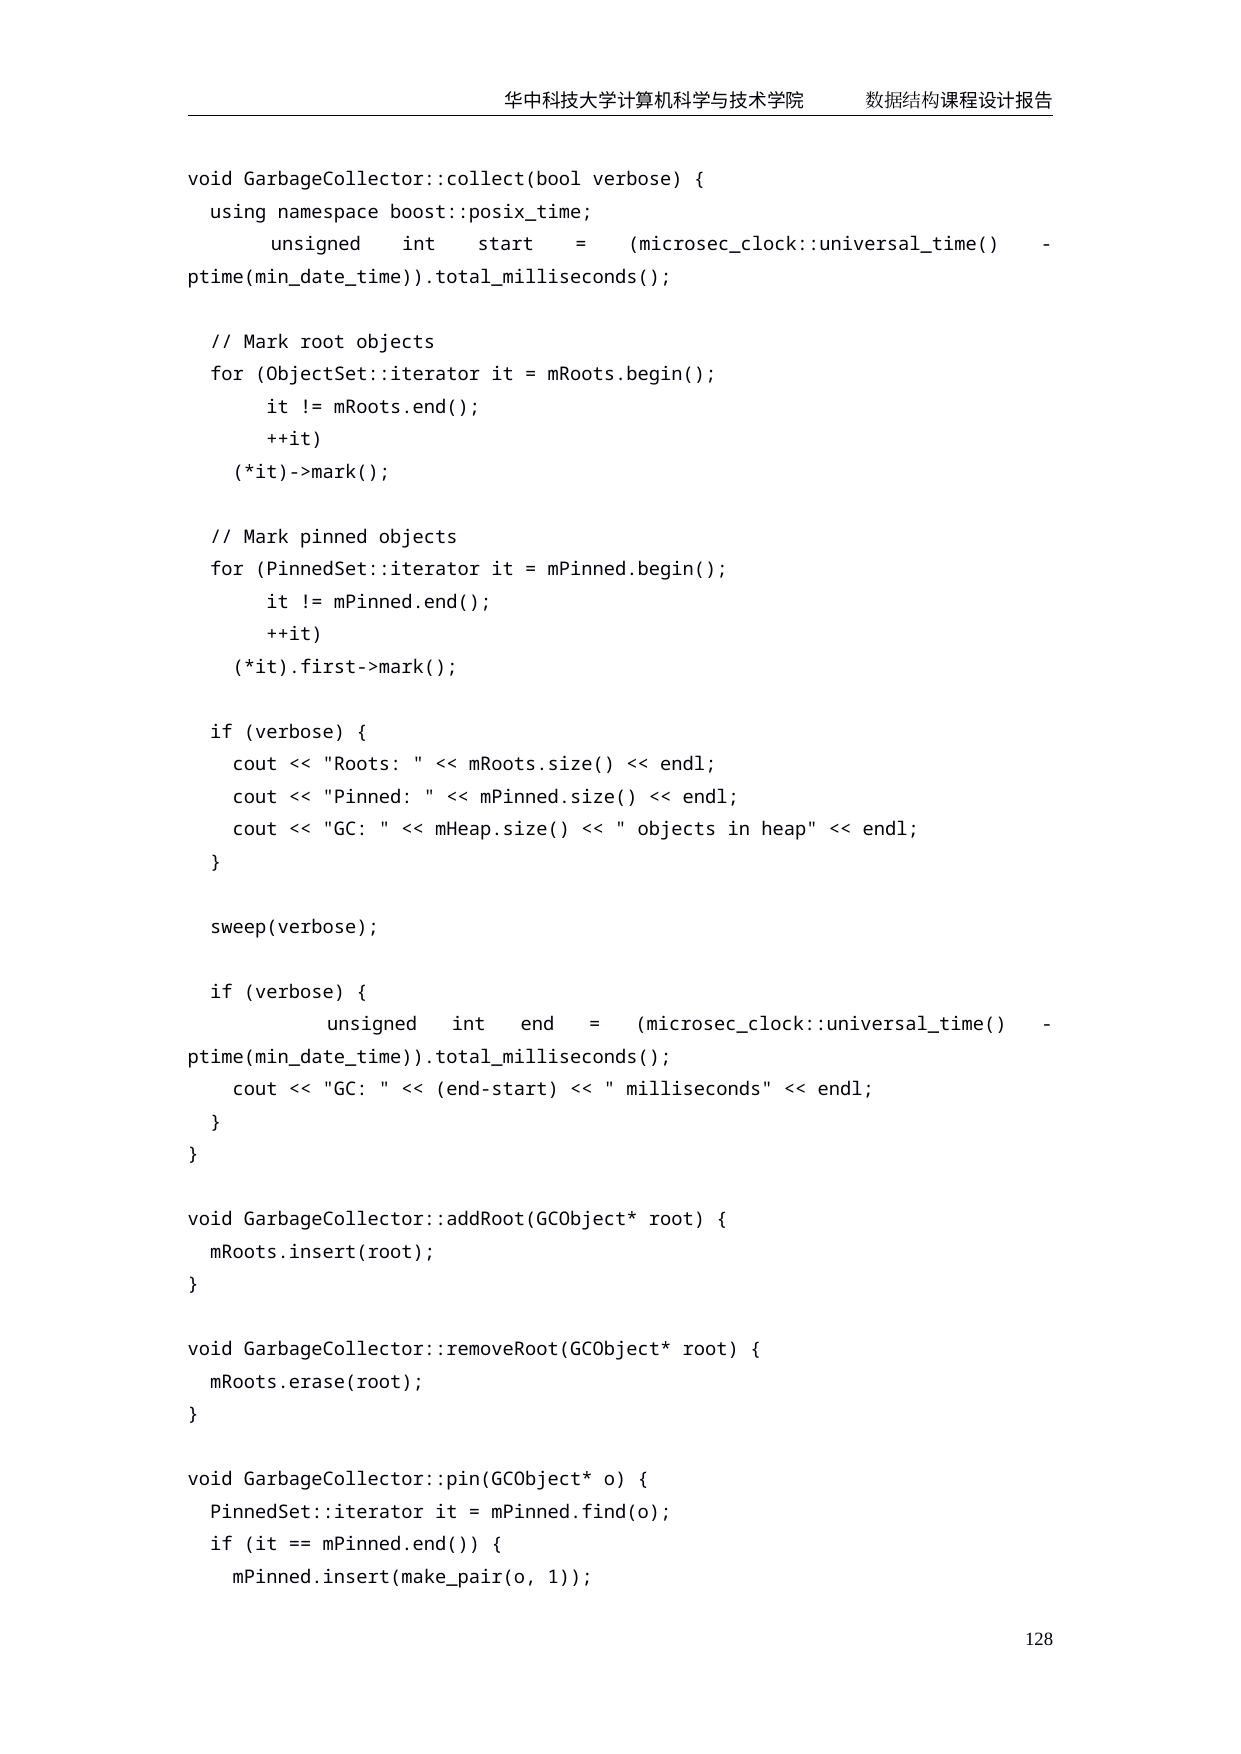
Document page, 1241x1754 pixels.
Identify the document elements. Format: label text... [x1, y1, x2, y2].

text sweep(verbose); [187, 909, 1053, 942]
text mRoots.erase(root); [187, 1364, 1053, 1397]
text unsigned int end = (microsec_clock::universal_time() - ptime(min_date_time)).total_milliseconds(); [187, 1007, 1053, 1072]
text // Mark pinned objects [187, 519, 1053, 552]
text PinnedSet::iterator it = mPinned.find(o); [187, 1494, 1053, 1527]
text } [187, 1267, 1053, 1299]
text unsigned int start = (microsec_clock::universal_time() - ptime(min_date_time)).total_milliseconds(); [187, 227, 1053, 292]
text } [187, 1137, 1053, 1169]
text void GarbageCollector::pin(GCObject* o) { [187, 1462, 1053, 1494]
text void GarbageCollector::addRoot(GCObject* root) { [187, 1202, 1053, 1234]
text } [187, 844, 1053, 877]
text (*it)->mark(); [187, 454, 1053, 487]
text if (verbose) { [187, 974, 1053, 1007]
text if (verbose) { [187, 714, 1053, 747]
text mPinned.insert(make_pair(o, 1)); [187, 1559, 1053, 1592]
text ++it) [187, 422, 1053, 454]
text it != mRoots.end(); [187, 389, 1053, 422]
text ++it) [187, 617, 1053, 649]
text for (ObjectSet::iterator it = mRoots.begin(); [187, 357, 1053, 389]
text using namespace boost::posix_time; [187, 194, 1053, 227]
text void GarbageCollector::removeRoot(GCObject* root) { [187, 1332, 1053, 1364]
text (*it).first->mark(); [187, 649, 1053, 682]
text void GarbageCollector::collect(bool verbose) { [187, 162, 1053, 194]
text if (it == mPinned.end()) { [187, 1527, 1053, 1559]
text // Mark root objects [187, 324, 1053, 357]
text cout << "GC: " << mHeap.size() << " objects in heap" << endl; [187, 812, 1053, 844]
text it != mPinned.end(); [187, 584, 1053, 617]
text cout << "Pinned: " << mPinned.size() << endl; [187, 779, 1053, 812]
text mRoots.insert(root); [187, 1234, 1053, 1267]
text } [187, 1397, 1053, 1429]
text for (PinnedSet::iterator it = mPinned.begin(); [187, 552, 1053, 584]
text } [187, 1104, 1053, 1137]
text cout << "GC: " << (end-start) << " milliseconds" << endl; [187, 1072, 1053, 1104]
text cout << "Roots: " << mRoots.size() << endl; [187, 747, 1053, 779]
